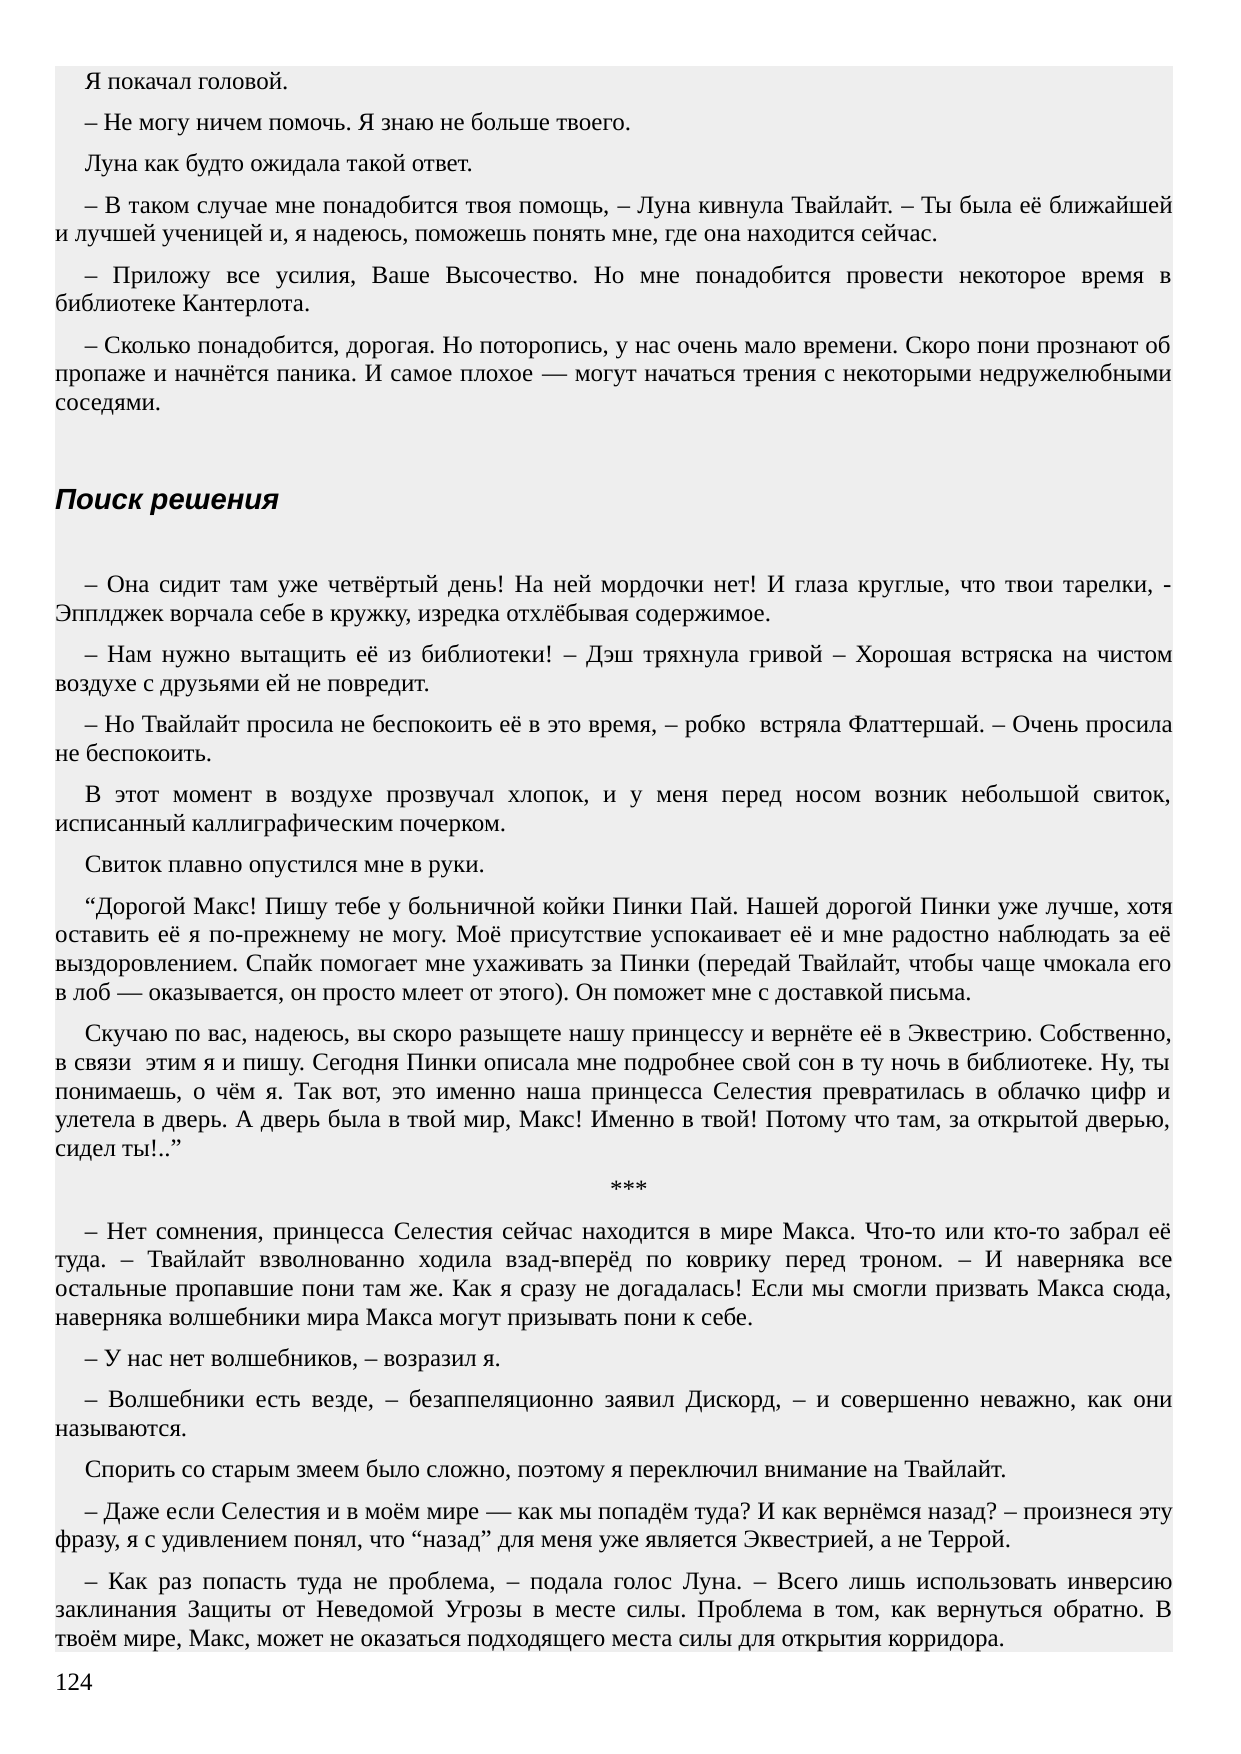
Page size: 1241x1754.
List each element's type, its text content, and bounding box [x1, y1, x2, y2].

text – Она сидит там уже четвёртый день! На ней мордочки нет! И глаза круглые, что твои тарелки, - Эпплджек ворчала себе в кружку, изредка отхлёбывая содержимое. [55, 569, 1173, 627]
text – Как раз попасть туда не проблема, – подала голос Луна. – Всего лишь использовать инверсию заклинания Защиты от Неведомой Угрозы в месте силы. Проблема в том, как вернуться обратно. В твоём мире, Макс, может не оказаться подходящего места силы для открытия корридора. [55, 1566, 1173, 1652]
text – Приложу все усилия, Ваше Высочество. Но мне понадобится провести некоторое время в библиотеке Кантерлота. [55, 260, 1173, 317]
text Спорить со старым змеем было сложно, поэтому я переключил внимание на Твайлайт. [55, 1454, 1173, 1483]
text Луна как будто ожидала такой ответ. [55, 148, 1173, 177]
subtitle Поиск решения [55, 482, 1173, 516]
text – Сколько понадобится, дорогая. Но поторопись, у нас очень мало времени. Скоро пони прознают об пропаже и начнётся паника. И самое плохое — могут начаться трения с некоторыми недружелюбными соседями. [55, 330, 1173, 416]
text – Нам нужно вытащить её из библиотеки! – Дэш тряхнула гривой – Хорошая встряска на чистом воздухе с друзьями ей не повредит. [55, 639, 1173, 697]
text – Нет сомнения, принцесса Селестия сейчас находится в мире Макса. Что-то или кто-то забрал её туда. – Твайлайт взволнованно ходила взад-вперёд по коврику перед троном. – И наверняка все остальные пропавшие пони там же. Как я сразу не догадалась! Если мы смогли призвать Макса сюда, наверняка волшебники мира Макса могут призывать пони к себе. [55, 1216, 1173, 1331]
text – В таком случае мне понадобится твоя помощь, – Луна кивнула Твайлайт. – Ты была её ближайшей и лучшей ученицей и, я надеюсь, поможешь понять мне, где она находится сейчас. [55, 190, 1173, 247]
text “Дорогой Макс! Пишу тебе у больничной койки Пинки Пай. Нашей дорогой Пинки уже лучше, хотя оставить её я по-прежнему не могу. Моё присутствие успокаивает её и мне радостно наблюдать за её выздоровлением. Спайк помогает мне ухаживать за Пинки (передай Твайлайт, чтобы чаще чмокала его в лоб — оказывается, он просто млеет от этого). Он поможет мне с доставкой письма. [55, 891, 1173, 1006]
text – Волшебники есть везде, – безаппеляционно заявил Дискорд, – и совершенно неважно, как они называются. [55, 1384, 1173, 1442]
text – Не могу ничем помочь. Я знаю не больше твоего. [55, 107, 1173, 136]
text – Даже если Селестия и в моём мире — как мы попадём туда? И как вернёмся назад? – произнеся эту фразу, я с удивлением понял, что “назад” для меня уже является Эквестрией, а не Террой. [55, 1496, 1173, 1553]
text – У нас нет волшебников, – возразил я. [55, 1343, 1173, 1372]
text Скучаю по вас, надеюсь, вы скоро разыщете нашу принцессу и вернёте её в Эквестрию. Собственно, в связи этим я и пишу. Сегодня Пинки описала мне подробнее свой сон в ту ночь в библиотеке. Ну, ты понимаешь, о чём я. Так вот, это именно наша принцесса Селестия превратилась в облачко цифр и улетела в дверь. А дверь была в твой мир, Макс! Именно в твой! Потому что там, за открытой дверью, сидел ты!..” [55, 1018, 1173, 1162]
text – Но Твайлайт просила не беспокоить её в это время, – робко встряла Флаттершай. – Очень просила не беспокоить. [55, 709, 1173, 767]
text Свиток плавно опустился мне в руки. [55, 849, 1173, 878]
text *** [55, 1174, 1173, 1203]
text Я покачал головой. [55, 66, 1173, 95]
text В этот момент в воздухе прозвучал хлопок, и у меня перед носом возник небольшой свиток, исписанный каллиграфическим почерком. [55, 779, 1173, 837]
